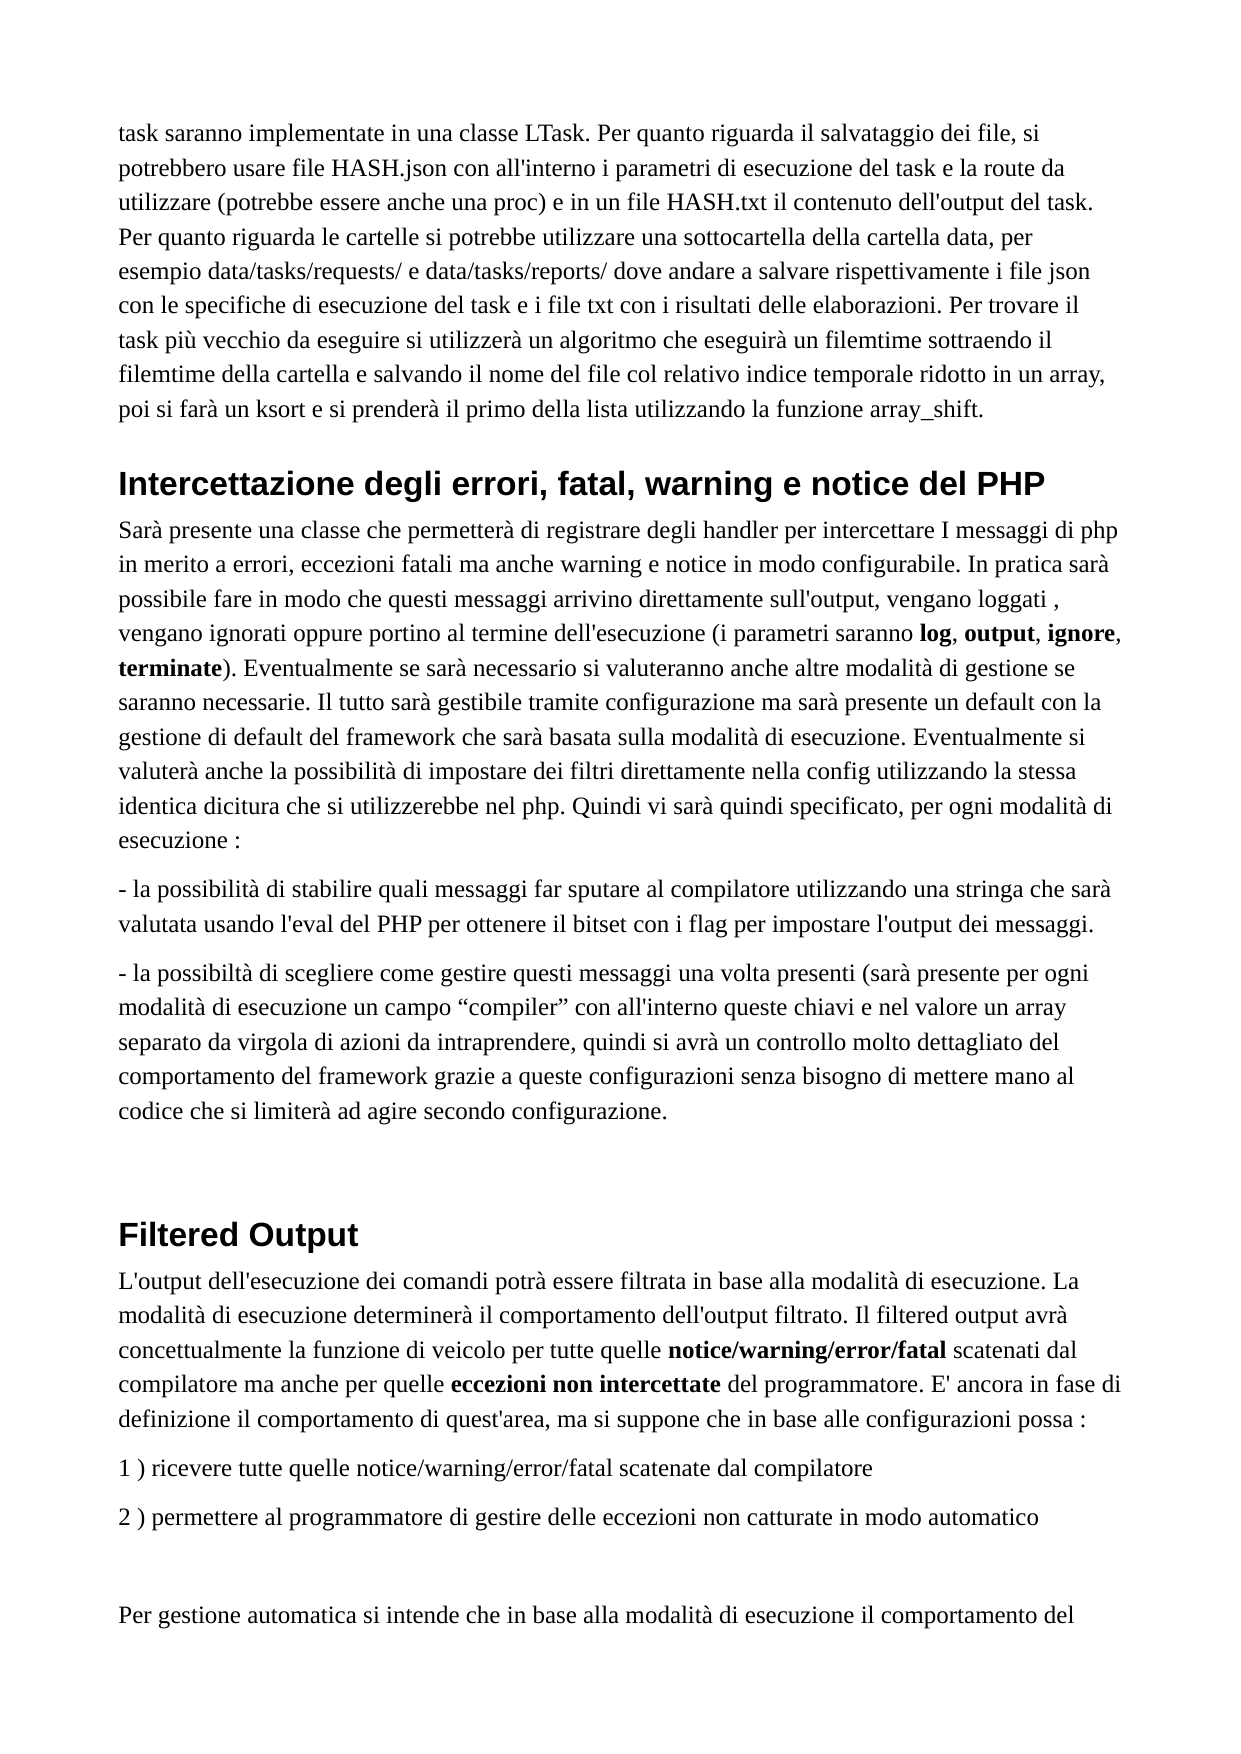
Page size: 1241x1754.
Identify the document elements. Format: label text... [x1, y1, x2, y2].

text L'output dell'esecuzione dei comandi potrà essere filtrata in base alla modalità di esecuzione. La modalità di esecuzione determinerà il comportamento dell'output filtrato. Il filtered output avrà concettualmente la funzione di veicolo per tutte quelle notice/warning/error/fatal scatenati dal compilatore ma anche per quelle eccezioni non intercettate del programmatore. E' ancora in fase di definizione il comportamento di quest'area, ma si suppone che in base alle configurazioni possa : [118, 1266, 1122, 1433]
text 2 ) permettere al programmatore di gestire delle eccezioni non catturate in modo automatico [118, 1502, 1122, 1531]
text 1 ) ricevere tutte quelle notice/warning/error/fatal scatenate dal compilatore [118, 1453, 1122, 1482]
text - la possibilità di stabilire quali messaggi far sputare al compilatore utilizzando una stringa che sarà valutata usando l'eval del PHP per ottenere il bitset con i flag per impostare l'output dei messaggi. [118, 874, 1122, 938]
subtitle Filtered Output [118, 1215, 1122, 1253]
subtitle Intercettazione degli errori, fatal, warning e notice del PHP [118, 464, 1122, 502]
text Per gestione automatica si intende che in base alla modalità di esecuzione il comportamento del [118, 1600, 1122, 1629]
text Sarà presente una classe che permetterà di registrare degli handler per intercettare I messaggi di php in merito a errori, eccezioni fatali ma anche warning e notice in modo configurabile. In pratica sarà possibile fare in modo che questi messaggi arrivino direttamente sull'output, vengano loggati , vengano ignorati oppure portino al termine dell'esecuzione (i parametri saranno log, output, ignore, terminate). Eventualmente se sarà necessario si valuteranno anche altre modalità di gestione se saranno necessarie. Il tutto sarà gestibile tramite configurazione ma sarà presente un default con la gestione di default del framework che sarà basata sulla modalità di esecuzione. Eventualmente si valuterà anche la possibilità di impostare dei filtri direttamente nella config utilizzando la stessa identica dicitura che si utilizzerebbe nel php. Quindi vi sarà quindi specificato, per ogni modalità di esecuzione : [118, 515, 1122, 854]
text - la possibiltà di scegliere come gestire questi messaggi una volta presenti (sarà presente per ogni modalità di esecuzione un campo “compiler” con all'interno queste chiavi e nel valore un array separato da virgola di azioni da intraprendere, quindi si avrà un controllo molto dettagliato del comportamento del framework grazie a queste configurazioni senza bisogno di mettere mano al codice che si limiterà ad agire secondo configurazione. [118, 958, 1122, 1124]
text task saranno implementate in una classe LTask. Per quanto riguarda il salvataggio dei file, si potrebbero usare file HASH.json con all'interno i parametri di esecuzione del task e la route da utilizzare (potrebbe essere anche una proc) e in un file HASH.txt il contenuto dell'output del task. Per quanto riguarda le cartelle si potrebbe utilizzare una sottocartella della cartella data, per esempio data/tasks/requests/ e data/tasks/reports/ dove andare a salvare rispettivamente i file json con le specifiche di esecuzione del task e i file txt con i risultati delle elaborazioni. Per trovare il task più vecchio da eseguire si utilizzerà un algoritmo che eseguirà un filemtime sottraendo il filemtime della cartella e salvando il nome del file col relativo indice temporale ridotto in un array, poi si farà un ksort e si prenderà il primo della lista utilizzando la funzione array_shift. [118, 118, 1122, 423]
